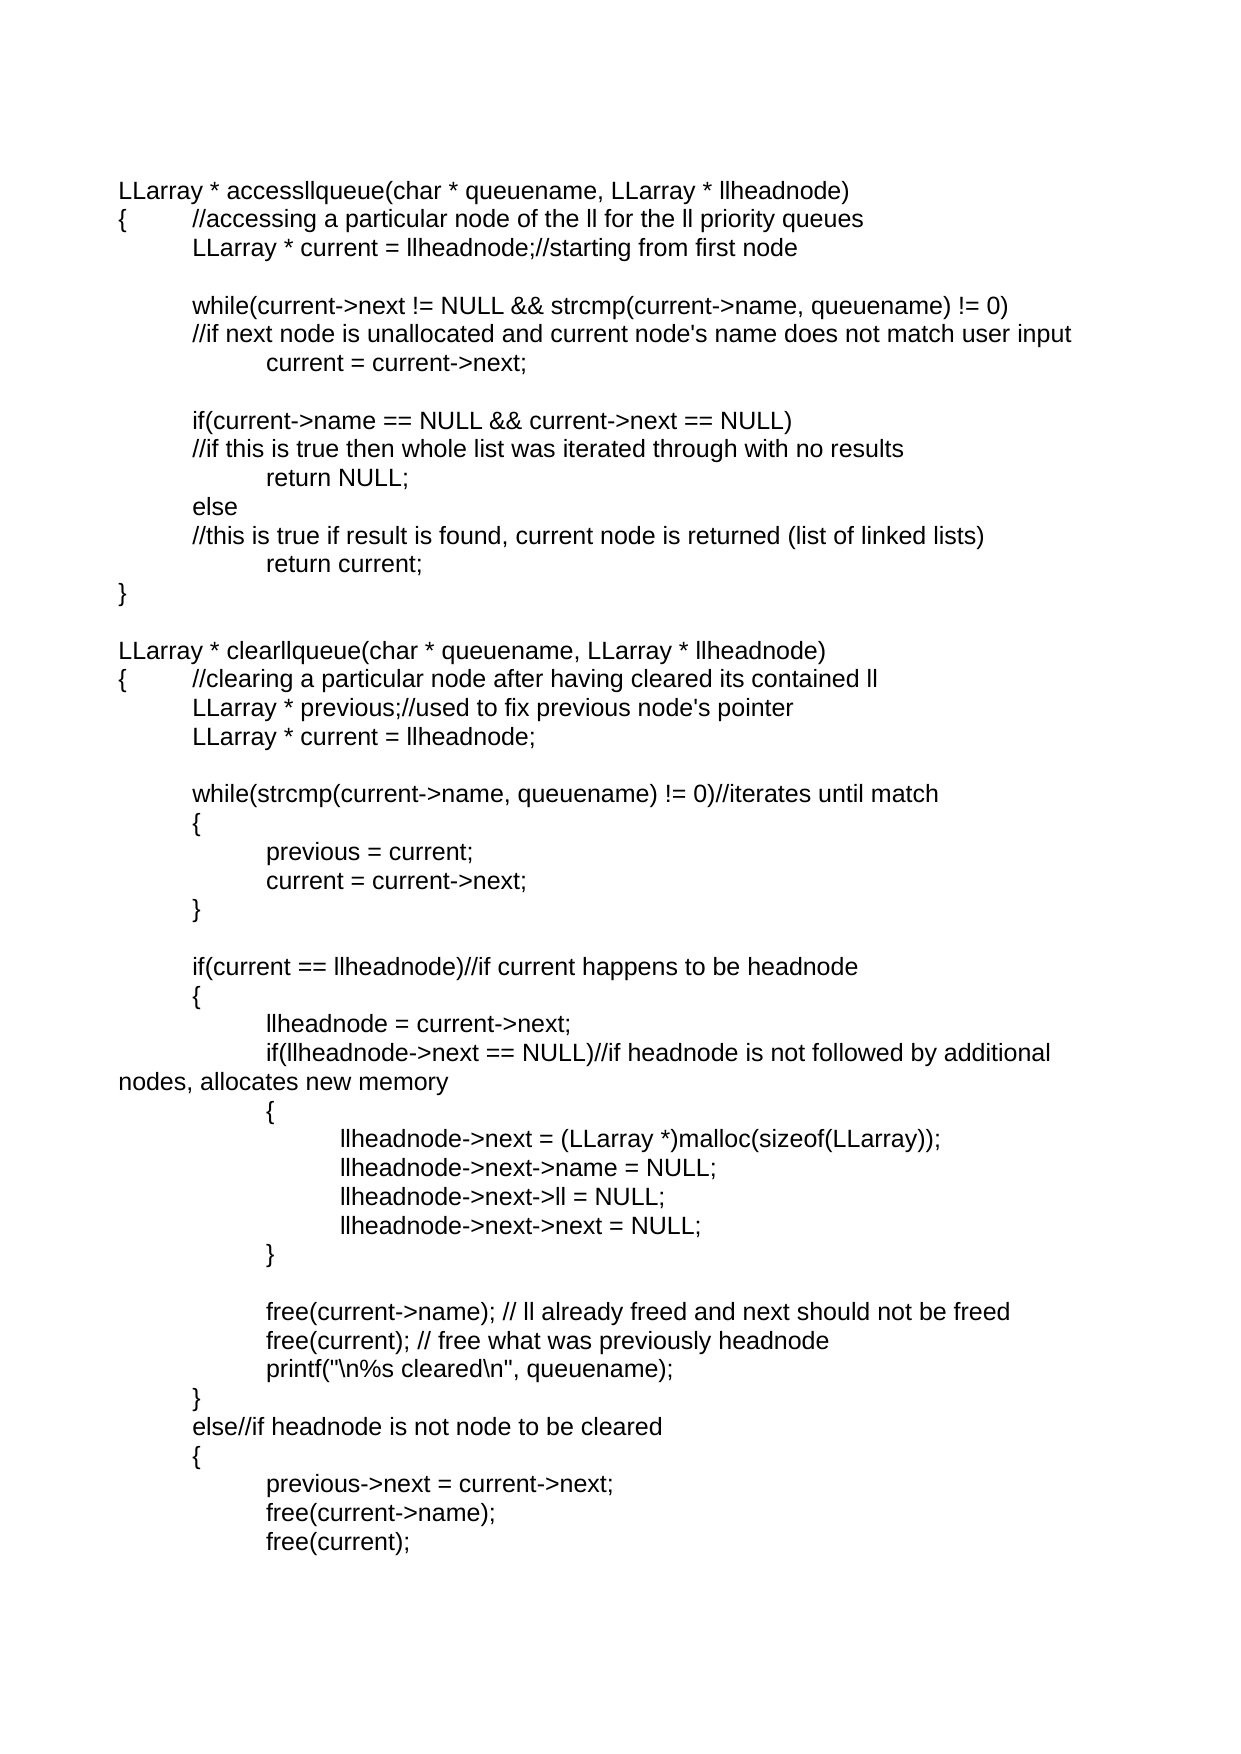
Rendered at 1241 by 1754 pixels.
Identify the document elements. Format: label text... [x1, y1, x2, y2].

text return current; [118, 549, 1122, 578]
text return NULL; [118, 463, 1122, 492]
text //if this is true then whole list was iterated through with no results [118, 434, 1122, 463]
text llheadnode->next->name = NULL; [118, 1153, 1122, 1182]
text } [118, 894, 1122, 923]
text llheadnode = current->next; [118, 1009, 1122, 1038]
text llheadnode->next = (LLarray *)malloc(sizeof(LLarray)); [118, 1124, 1122, 1153]
text LLarray * current = llheadnode;//starting from first node [118, 233, 1122, 262]
text if(current == llheadnode)//if current happens to be headnode [118, 952, 1122, 981]
text } [118, 1383, 1122, 1412]
text LLarray * clearllqueue(char * queuename, LLarray * llheadnode) [118, 636, 1122, 664]
text free(current); [118, 1527, 1122, 1556]
text } [118, 578, 1122, 607]
text while(current->next != NULL && strcmp(current->name, queuename) != 0) [118, 291, 1122, 319]
text { [118, 1441, 1122, 1469]
text previous = current; [118, 837, 1122, 866]
text if(llheadnode->next == NULL)//if headnode is not followed by additional nodes, allocates new memory [118, 1038, 1122, 1096]
text llheadnode->next->ll = NULL; [118, 1182, 1122, 1211]
text current = current->next; [118, 866, 1122, 894]
text { [118, 808, 1122, 837]
text free(current); // free what was previously headnode [118, 1326, 1122, 1354]
text { [118, 981, 1122, 1009]
text //if next node is unallocated and current node's name does not match user input [118, 319, 1122, 348]
text previous->next = current->next; [118, 1469, 1122, 1498]
text LLarray * accessllqueue(char * queuename, LLarray * llheadnode) [118, 176, 1122, 204]
text } [118, 1239, 1122, 1268]
text if(current->name == NULL && current->next == NULL) [118, 406, 1122, 434]
text { //clearing a particular node after having cleared its contained ll [118, 664, 1122, 693]
text free(current->name); [118, 1498, 1122, 1527]
text //this is true if result is found, current node is returned (list of linked lists) [118, 521, 1122, 549]
text llheadnode->next->next = NULL; [118, 1211, 1122, 1239]
text printf("\n%s cleared\n", queuename); [118, 1354, 1122, 1383]
text LLarray * previous;//used to fix previous node's pointer [118, 693, 1122, 722]
text else//if headnode is not node to be cleared [118, 1412, 1122, 1441]
text free(current->name); // ll already freed and next should not be freed [118, 1297, 1122, 1326]
text while(strcmp(current->name, queuename) != 0)//iterates until match [118, 779, 1122, 808]
text { //accessing a particular node of the ll for the ll priority queues [118, 204, 1122, 233]
text current = current->next; [118, 348, 1122, 377]
text LLarray * current = llheadnode; [118, 722, 1122, 751]
text { [118, 1096, 1122, 1124]
text else [118, 492, 1122, 521]
